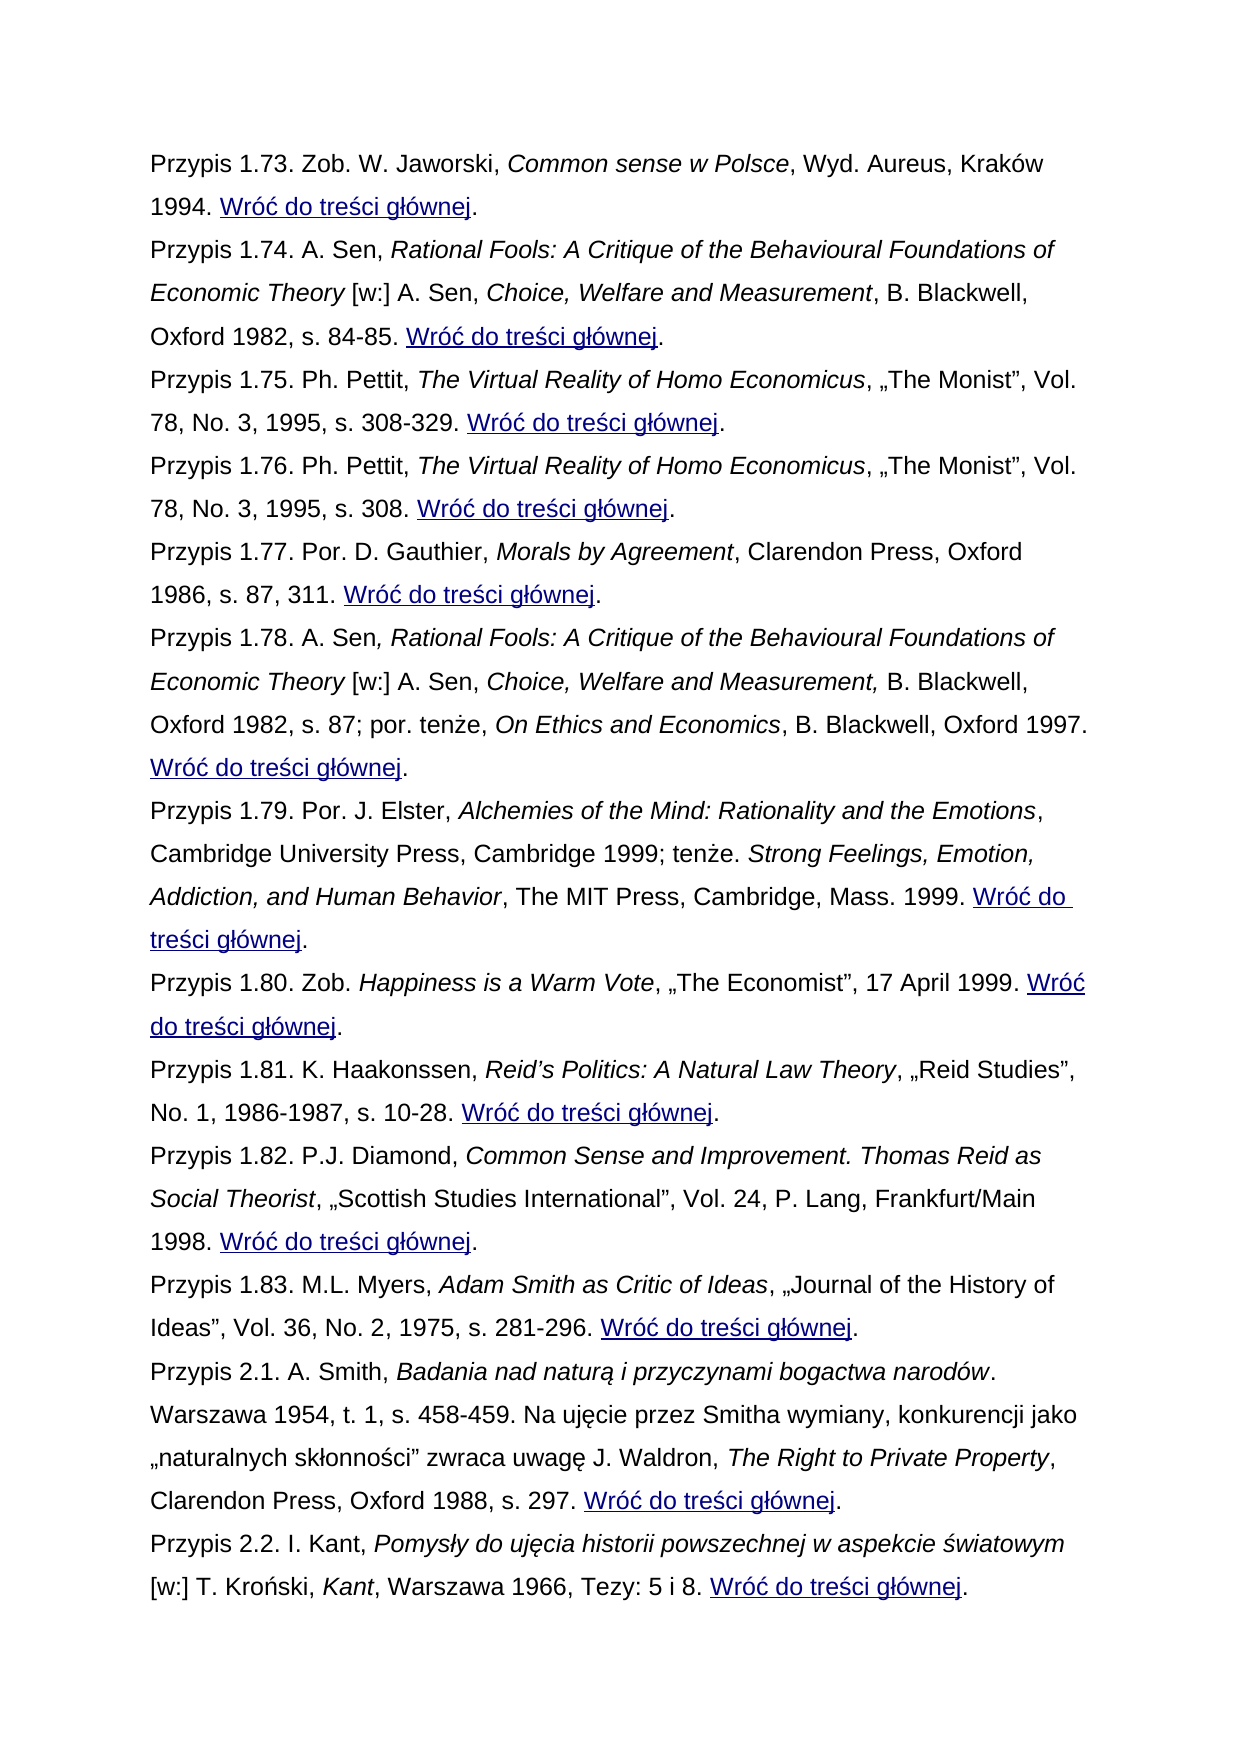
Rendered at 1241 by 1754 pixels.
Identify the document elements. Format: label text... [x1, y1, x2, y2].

text Przypis 2.1. A. Smith, Badania nad naturą i przyczynami bogactwa narodów. Warszawa 1954, t. 1, s. 458-459. Na ujęcie przez Smitha wymiany, konkurencji jako „naturalnych skłonności” zwraca uwagę J. Waldron, The Right to Private Property, Clarendon Press, Oxford 1988, s. 297. Wróć do treści głównej. [150, 1356, 1091, 1514]
text Przypis 2.2. I. Kant, Pomysły do ujęcia historii powszechnej w aspekcie światowym [w:] T. Kroński, Kant, Warszawa 1966, Tezy: 5 i 8. Wróć do treści głównej. [150, 1529, 1091, 1601]
text Przypis 1.80. Zob. Happiness is a Warm Vote, „The Economist”, 17 April 1999. Wróć do treści głównej. [150, 968, 1091, 1040]
text Przypis 1.74. A. Sen, Rational Fools: A Critique of the Behavioural Foundations of Economic Theory [w:] A. Sen, Choice, Welfare and Measurement, B. Blackwell, Oxford 1982, s. 84-85. Wróć do treści głównej. [150, 235, 1091, 350]
text Przypis 1.77. Por. D. Gauthier, Morals by Agreement, Clarendon Press, Oxford 1986, s. 87, 311. Wróć do treści głównej. [150, 537, 1091, 609]
text Przypis 1.79. Por. J. Elster, Alchemies of the Mind: Rationality and the Emotions, Cambridge University Press, Cambridge 1999; tenże. Strong Feelings, Emotion, Addiction, and Human Behavior, The MIT Press, Cambridge, Mass. 1999. Wróć do treści głównej. [150, 796, 1091, 954]
text Przypis 1.83. M.L. Myers, Adam Smith as Critic of Ideas, „Journal of the History of Ideas”, Vol. 36, No. 2, 1975, s. 281-296. Wróć do treści głównej. [150, 1270, 1091, 1342]
text Przypis 1.75. Ph. Pettit, The Virtual Reality of Homo Economicus, „The Monist”, Vol. 78, No. 3, 1995, s. 308-329. Wróć do treści głównej. [150, 364, 1091, 436]
text Przypis 1.82. P.J. Diamond, Common Sense and Improvement. Thomas Reid as Social Theorist, „Scottish Studies International”, Vol. 24, P. Lang, Frankfurt/Main 1998. Wróć do treści głównej. [150, 1141, 1091, 1256]
text Przypis 1.76. Ph. Pettit, The Virtual Reality of Homo Economicus, „The Monist”, Vol. 78, No. 3, 1995, s. 308. Wróć do treści głównej. [150, 451, 1091, 523]
text Przypis 1.78. A. Sen, Rational Fools: A Critique of the Behavioural Foundations of Economic Theory [w:] A. Sen, Choice, Welfare and Measurement, B. Blackwell, Oxford 1982, s. 87; por. tenże, On Ethics and Economics, B. Blackwell, Oxford 1997. Wróć do treści głównej. [150, 623, 1091, 781]
text Przypis 1.81. K. Haakonssen, Reid’s Politics: A Natural Law Theory, „Reid Studies”, No. 1, 1986-1987, s. 10-28. Wróć do treści głównej. [150, 1054, 1091, 1126]
text Przypis 1.73. Zob. W. Jaworski, Common sense w Polsce, Wyd. Aureus, Kraków 1994. Wróć do treści głównej. [150, 149, 1091, 221]
